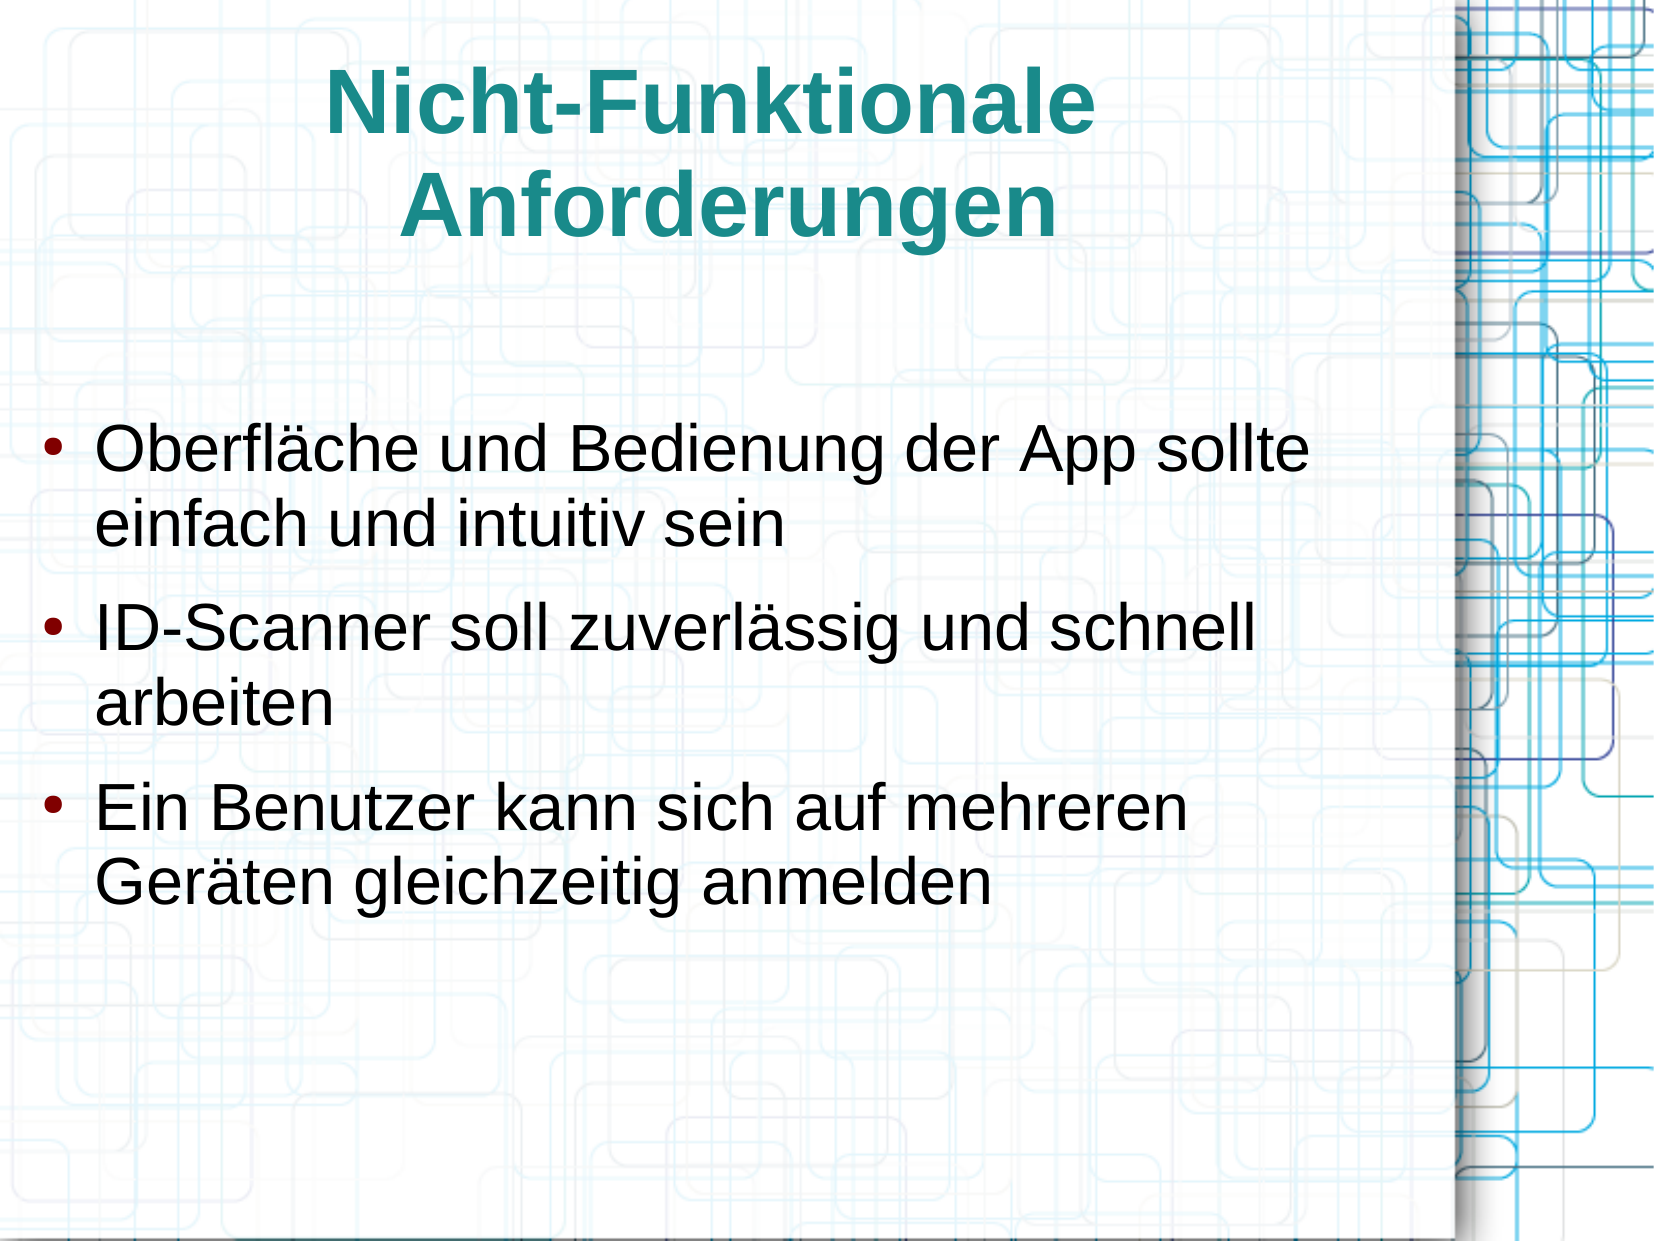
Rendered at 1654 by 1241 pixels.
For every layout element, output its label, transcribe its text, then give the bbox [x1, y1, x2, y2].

list Oberfläche und Bedienung der App sollte einfach und intuitiv sein ID-Scanner soll zuverlässig und schnell arbeiten Ein Benutzer kann sich auf mehreren Geräten gleichzeitig anmelden [23, 307, 1450, 1241]
picture [0, 0, 1654, 1241]
title Nicht-Funktionale Anforderungen [0, 23, 1424, 284]
